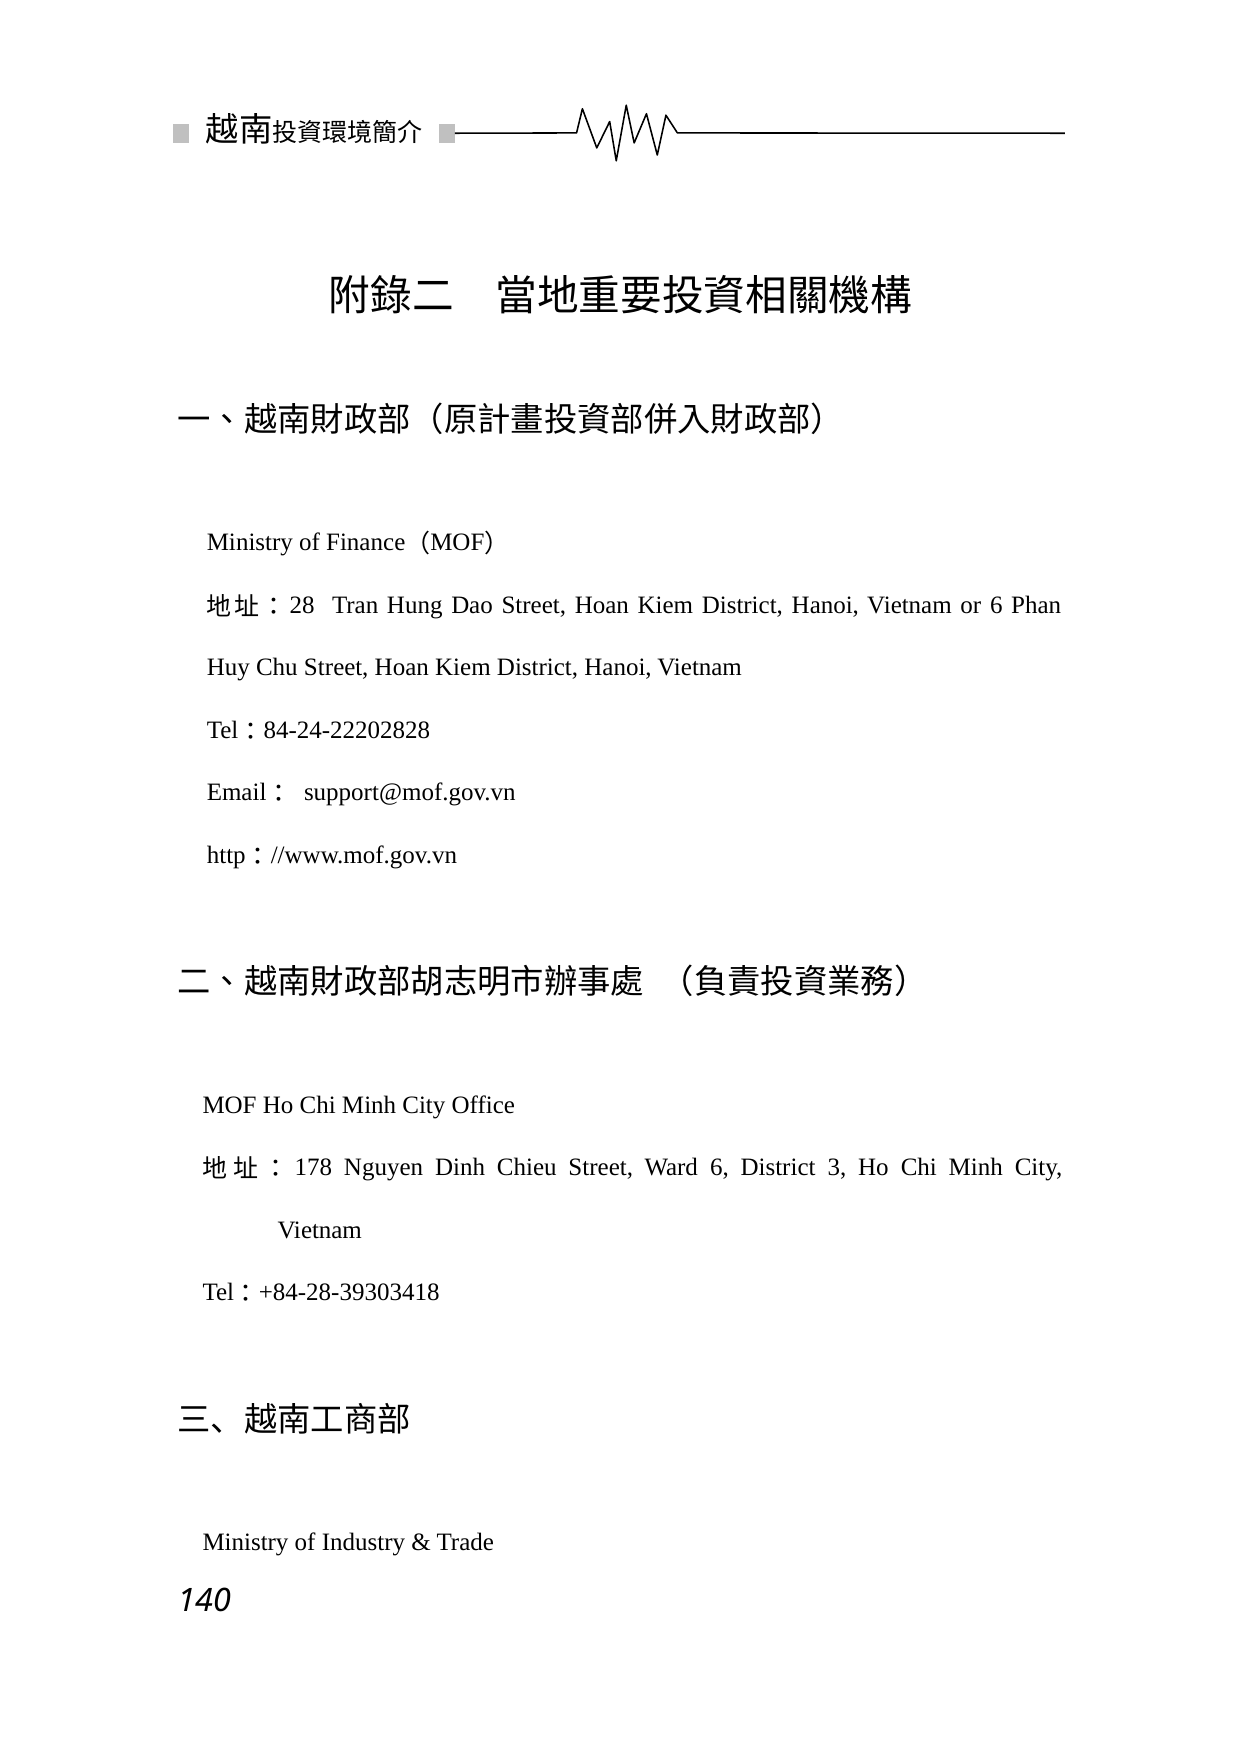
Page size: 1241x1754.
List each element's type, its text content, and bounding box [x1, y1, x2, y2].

text Ministry of Finance（MOF） [206, 500, 1063, 563]
text Email： support@mof.gov.vn [207, 750, 1063, 813]
text Ministry of Industry & Trade [202, 1500, 1063, 1563]
text 一、越南財政部（原計畫投資部併入財政部） [177, 375, 1063, 438]
text Tel：+84-28-39303418 [202, 1250, 1063, 1313]
text http：//www.mof.gov.vn [207, 813, 1063, 875]
text Tel：84-24-22202828 [207, 688, 1063, 750]
text MOF Ho Chi Minh City Office [202, 1063, 1063, 1125]
text 三、越南工商部 [177, 1375, 1063, 1438]
text 地址：28 Tran Hung Dao Street, Hoan Kiem District, Hanoi, Vietnam or 6 Phan Huy Chu Street, Hoan Kiem District, Hanoi, Vietnam [207, 563, 1063, 688]
text 地址：178 Nguyen Dinh Chieu Street, Ward 6, District 3, Ho Chi Minh City, Vietnam [202, 1125, 1063, 1250]
text 附錄二 當地重要投資相關機構 [177, 250, 1063, 313]
text 二、越南財政部胡志明市辦事處 （負責投資業務） [177, 938, 1063, 1000]
